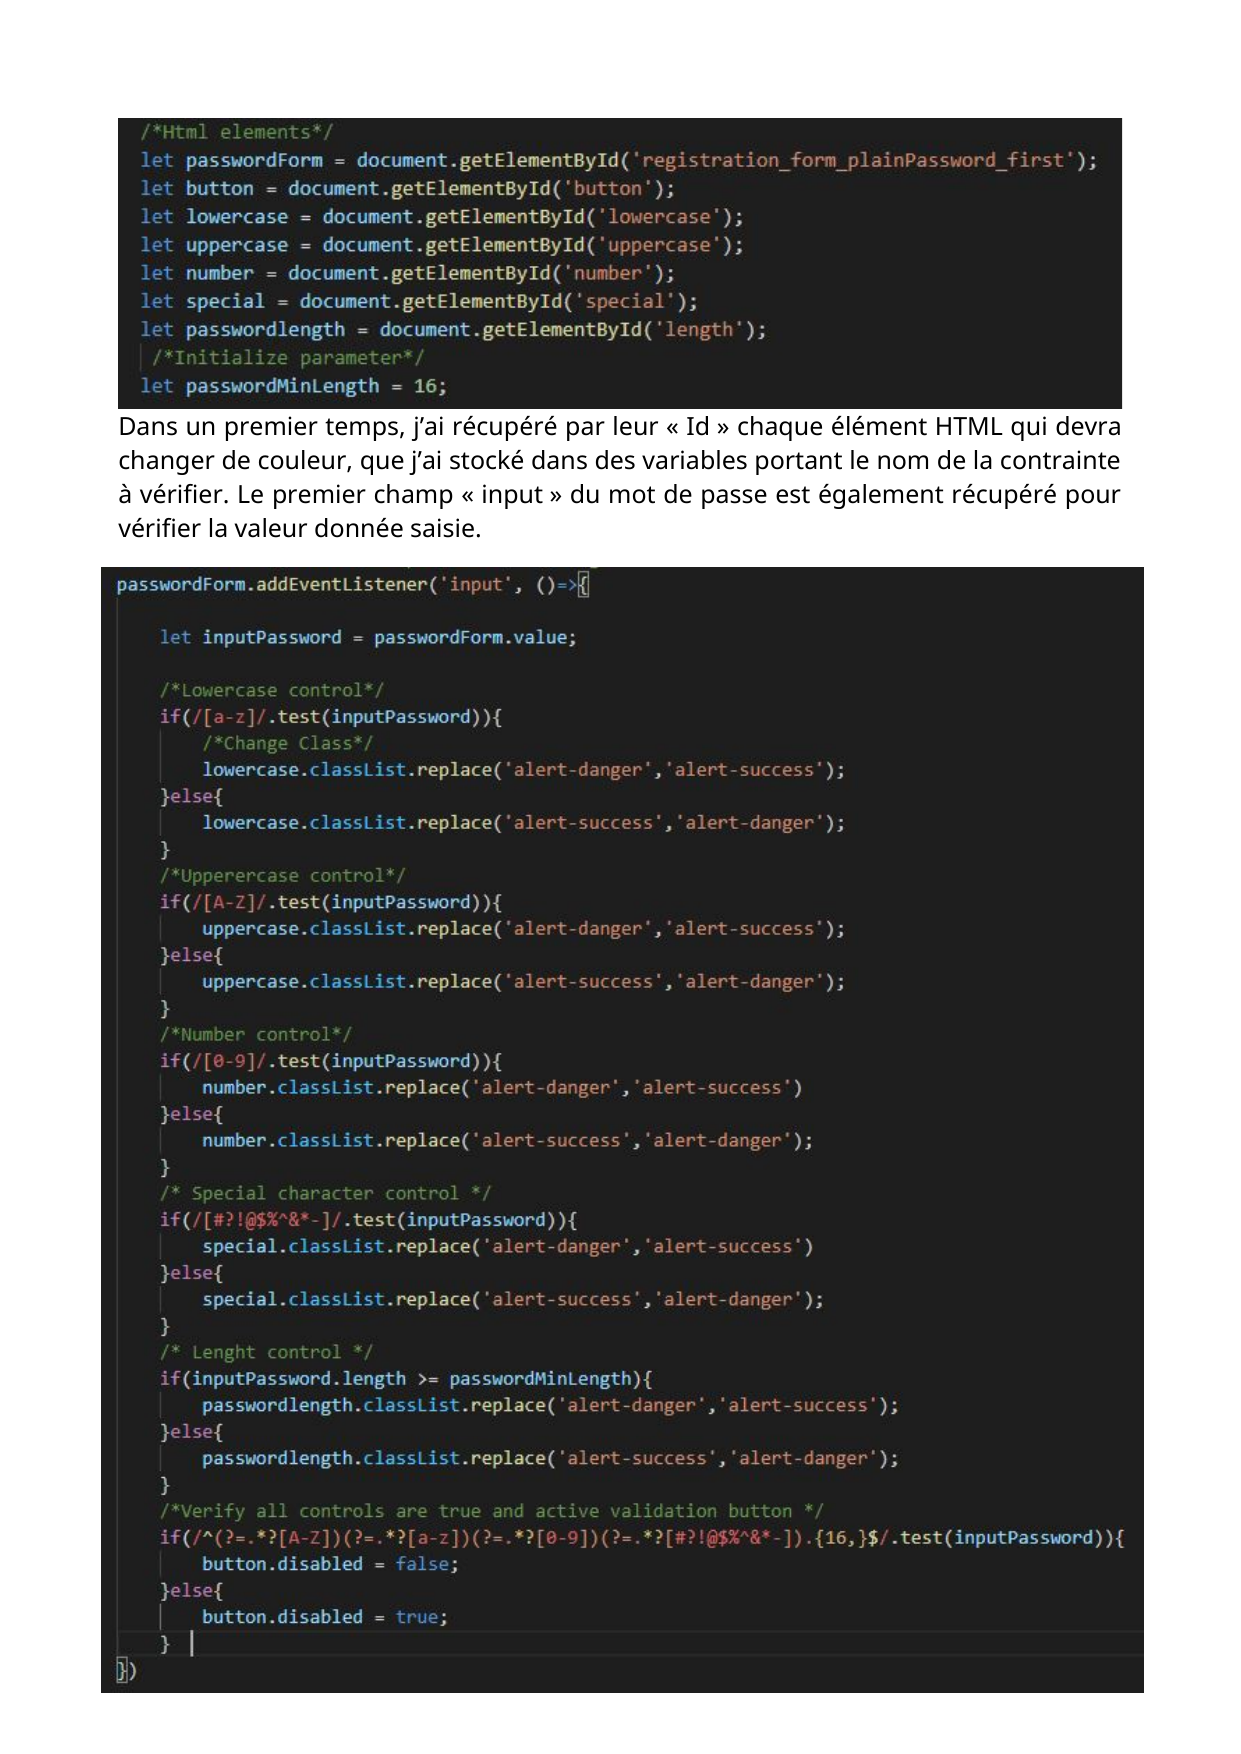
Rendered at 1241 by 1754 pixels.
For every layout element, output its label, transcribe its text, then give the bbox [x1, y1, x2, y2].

picture [101, 567, 1144, 1693]
picture [118, 118, 1123, 409]
text Dans un premier temps, j’ai récupéré par leur « Id » chaque élément HTML qui devra changer de couleur, que j’ai stocké dans des variables portant le nom de la contrainte à vérifier. Le premier champ « input » du mot de passe est également récupéré pour vérifier la valeur donnée saisie. [118, 409, 1122, 544]
